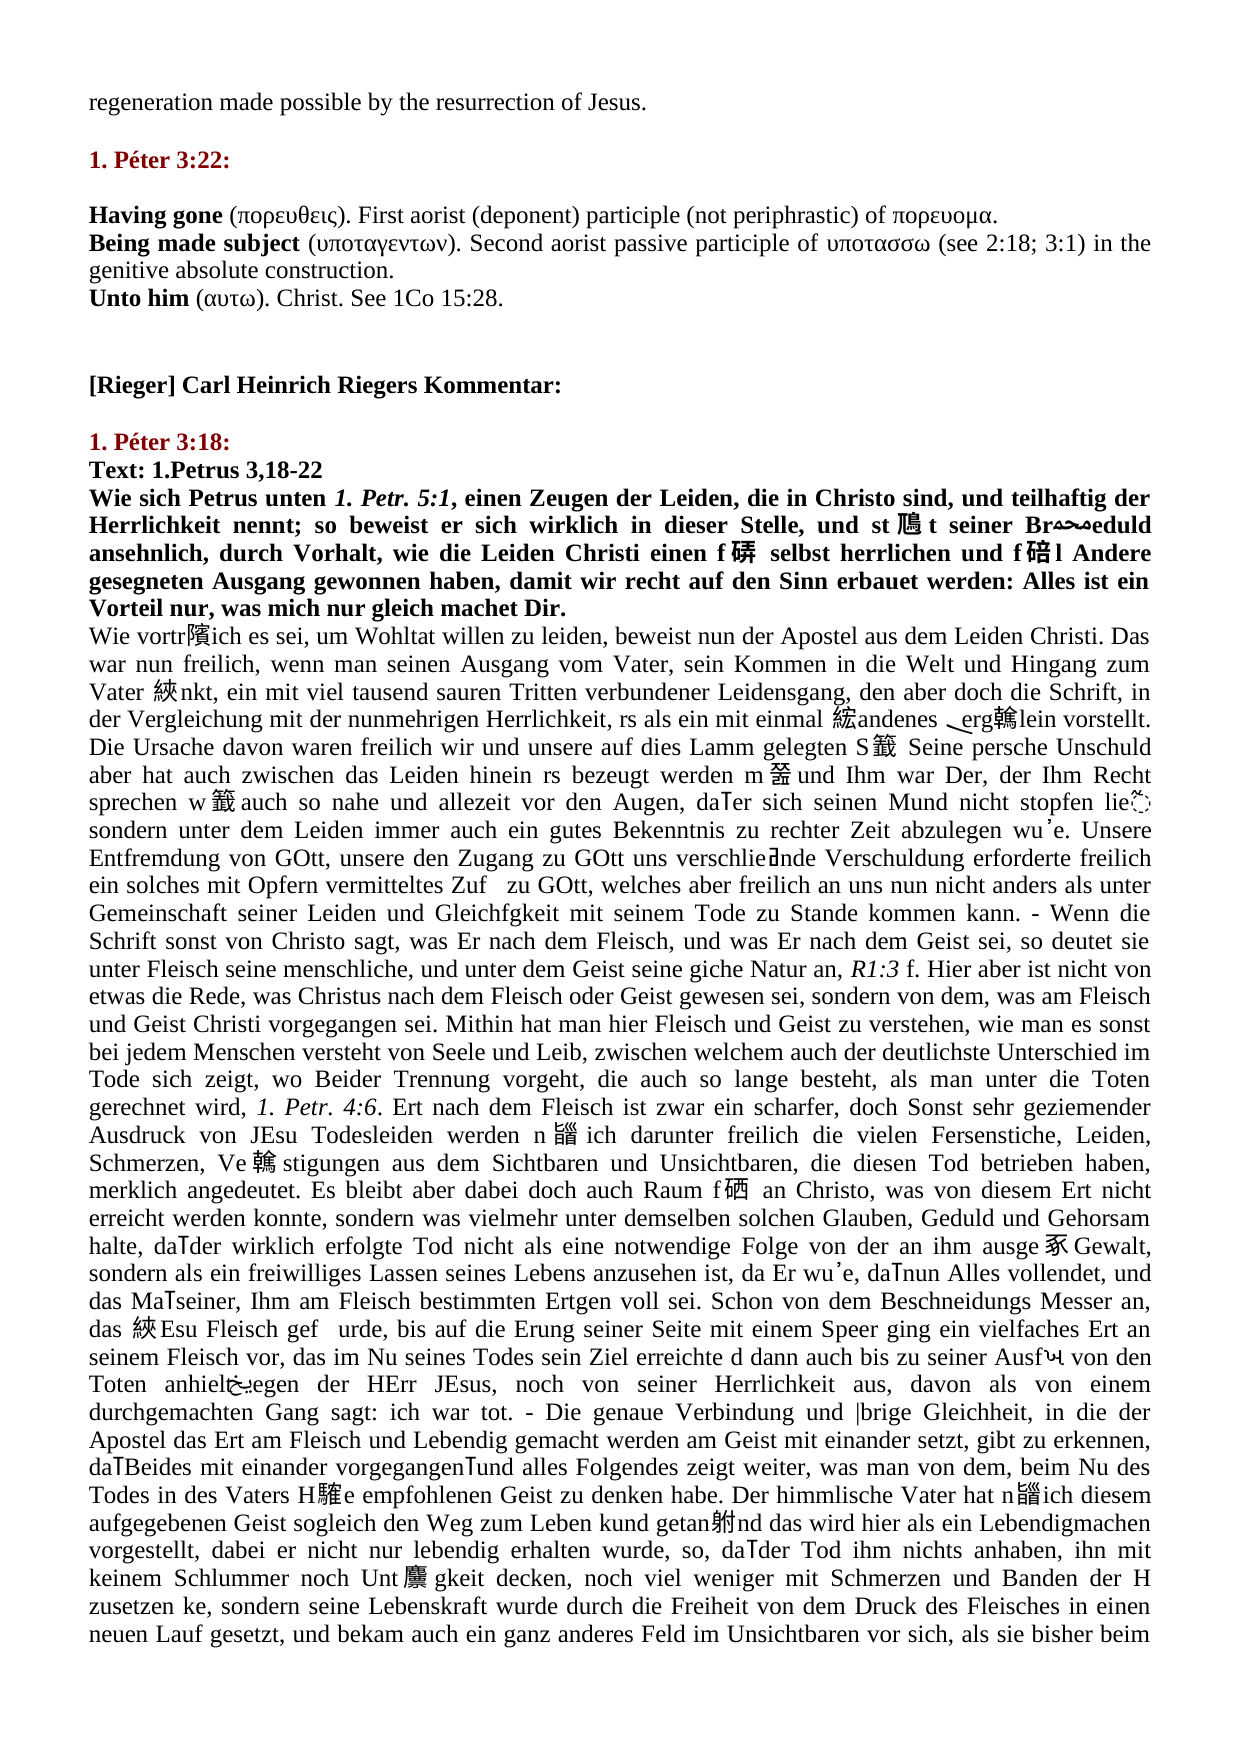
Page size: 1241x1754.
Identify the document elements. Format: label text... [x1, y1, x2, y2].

text 1. Péter 3:22: [88, 146, 1152, 173]
text regeneration made possible by the resurrection of Jesus. [88, 88, 1152, 116]
text Wie sich Petrus unten 1. Petr. 5:1, einen Zeugen der Leiden, die in Christo sind, und teilhaftig der Herrlichkeit nennt; so beweist er sich wirklich in dieser Stelle, und st䲫t seiner Brﶊeduld ansehnlich, durch Vorhalt, wie die Leiden Christi einen f硦 selbst herrlichen und f碚l Andere gesegneten Ausgang gewonnen haben, damit wir recht auf den Sinn erbauet werden: Alles ist ein Vorteil nur, was mich nur gleich machet Dir. [88, 484, 1152, 622]
text 1. Péter 3:18: [88, 428, 1152, 456]
text Unto him (αυτω). Christ. See 1Co 15:28. [88, 284, 1152, 312]
text Text: 1.Petrus 3,18-22 [88, 456, 1152, 484]
text [Rieger] Carl Heinrich Riegers Kommentar: [88, 371, 1152, 399]
text Being made subject (υποταγεντων). Second aorist passive participle of υποτασσω (see 2:18; 3:1) in the genitive absolute construction. [88, 229, 1152, 284]
text Wie vortr䧬ich es sei, um Wohltat willen zu leiden, beweist nun der Apostel aus dem Leiden Christi. Das war nun freilich, wenn man seinen Ausgang vom Vater, sein Kommen in die Welt und Hingang zum Vater 綊nkt, ein mit viel tausend sauren Tritten verbundener Leidensgang, den aber doch die Schrift, in der Vergleichung mit der nunmehrigen Herrlichkeit, rs als ein mit einmal 綋andenes ܢerg䮧lein vorstellt. Die Ursache davon waren freilich wir und unsere auf dies Lamm gelegten S籖 Seine persche Unschuld aber hat auch zwischen das Leiden hinein rs bezeugt werden m쭖und Ihm war Der, der Ihm Recht sprechen w籖auch so nahe und allezeit vor den Augen, daߠer sich seinen Mund nicht stopfen lie߬ sondern unter dem Leiden immer auch ein gutes Bekenntnis zu rechter Zeit abzulegen wuߴe. Unsere Entfremdung von GOtt, unsere den Zugang zu GOtt uns verschlieߥnde Verschuldung erforderte freilich ein solches mit Opfern vermitteltes Zuf੖zu GOtt, welches aber freilich an uns nun nicht anders als unter Gemeinschaft seiner Leiden und Gleichfgkeit mit seinem Tode zu Stande kommen kann. - Wenn die Schrift sonst von Christo sagt, was Er nach dem Fleisch, und was Er nach dem Geist sei, so deutet sie unter Fleisch seine menschliche, und unter dem Geist seine giche Natur an, R1:3 f. Hier aber ist nicht von etwas die Rede, was Christus nach dem Fleisch oder Geist gewesen sei, sondern von dem, was am Fleisch und Geist Christi vorgegangen sei. Mithin hat man hier Fleisch und Geist zu verstehen, wie man es sonst bei jedem Menschen versteht von Seele und Leib, zwischen welchem auch der deutlichste Unterschied im Tode sich zeigt, wo Beider Trennung vorgeht, die auch so lange besteht, als man unter die Toten gerechnet wird, 1. Petr. 4:6. Ert nach dem Fleisch ist zwar ein scharfer, doch Sonst sehr geziemender Ausdruck von JEsu Todesleiden werden n䭬ich darunter freilich die vielen Fersenstiche, Leiden, Schmerzen, Ve䮧stigungen aus dem Sichtbaren und Unsichtbaren, die diesen Tod betrieben haben, merklich angedeutet. Es bleibt aber dabei doch auch Raum f硒 an Christo, was von diesem Ert nicht erreicht werden konnte, sondern was vielmehr unter demselben solchen Glauben, Geduld und Gehorsam halte, daߠder wirklich erfolgte Tod nicht als eine notwendige Folge von der an ihm ausge豖Gewalt, sondern als ein freiwilliges Lassen seines Lebens anzusehen ist, da Er wuߴe, daߠnun Alles vollendet, und das Maߠseiner, Ihm am Fleisch bestimmten Ertgen voll sei. Schon von dem Beschneidungs Messer an, das 綊Esu Fleisch gef઒urde, bis auf die Erung seiner Seite mit einem Speer ging ein vielfaches Ert an seinem Fleisch vor, das im Nu seines Todes sein Ziel erreichte d dann auch bis zu seiner Ausfખ von den Toten anhieltﱗegen der HErr JEsus, noch von seiner Herrlichkeit aus, davon als von einem durchgemachten Gang sagt: ich war tot. - Die genaue Verbindung und |brige Gleichheit, in die der Apostel das Ert am Fleisch und Lebendig gemacht werden am Geist mit einander setzt, gibt zu erkennen, daߠBeides mit einander vorgegangenߠund alles Folgendes zeigt weiter, was man von dem, beim Nu des Todes in des Vaters H䮤e empfohlenen Geist zu denken habe. Der himmlische Vater hat n䭬ich diesem aufgegebenen Geist sogleich den Weg zum Leben kund getan䠵nd das wird hier als ein Lebendigmachen vorgestellt, dabei er nicht nur lebendig erhalten wurde, so, daߠder Tod ihm nichts anhaben, ihn mit keinem Schlummer noch Unt䴩gkeit decken, noch viel weniger mit Schmerzen und Banden der H zusetzen ke, sondern seine Lebenskraft wurde durch die Freiheit von dem Druck des Fleisches in einen neuen Lauf gesetzt, und bekam auch ein ganz anderes Feld im Unsichtbaren vor sich, als sie bisher beim [88, 622, 1152, 1647]
text Having gone (πορευθεις). First aorist (deponent) participle (not periphrastic) of πορευομα. [88, 201, 1152, 229]
